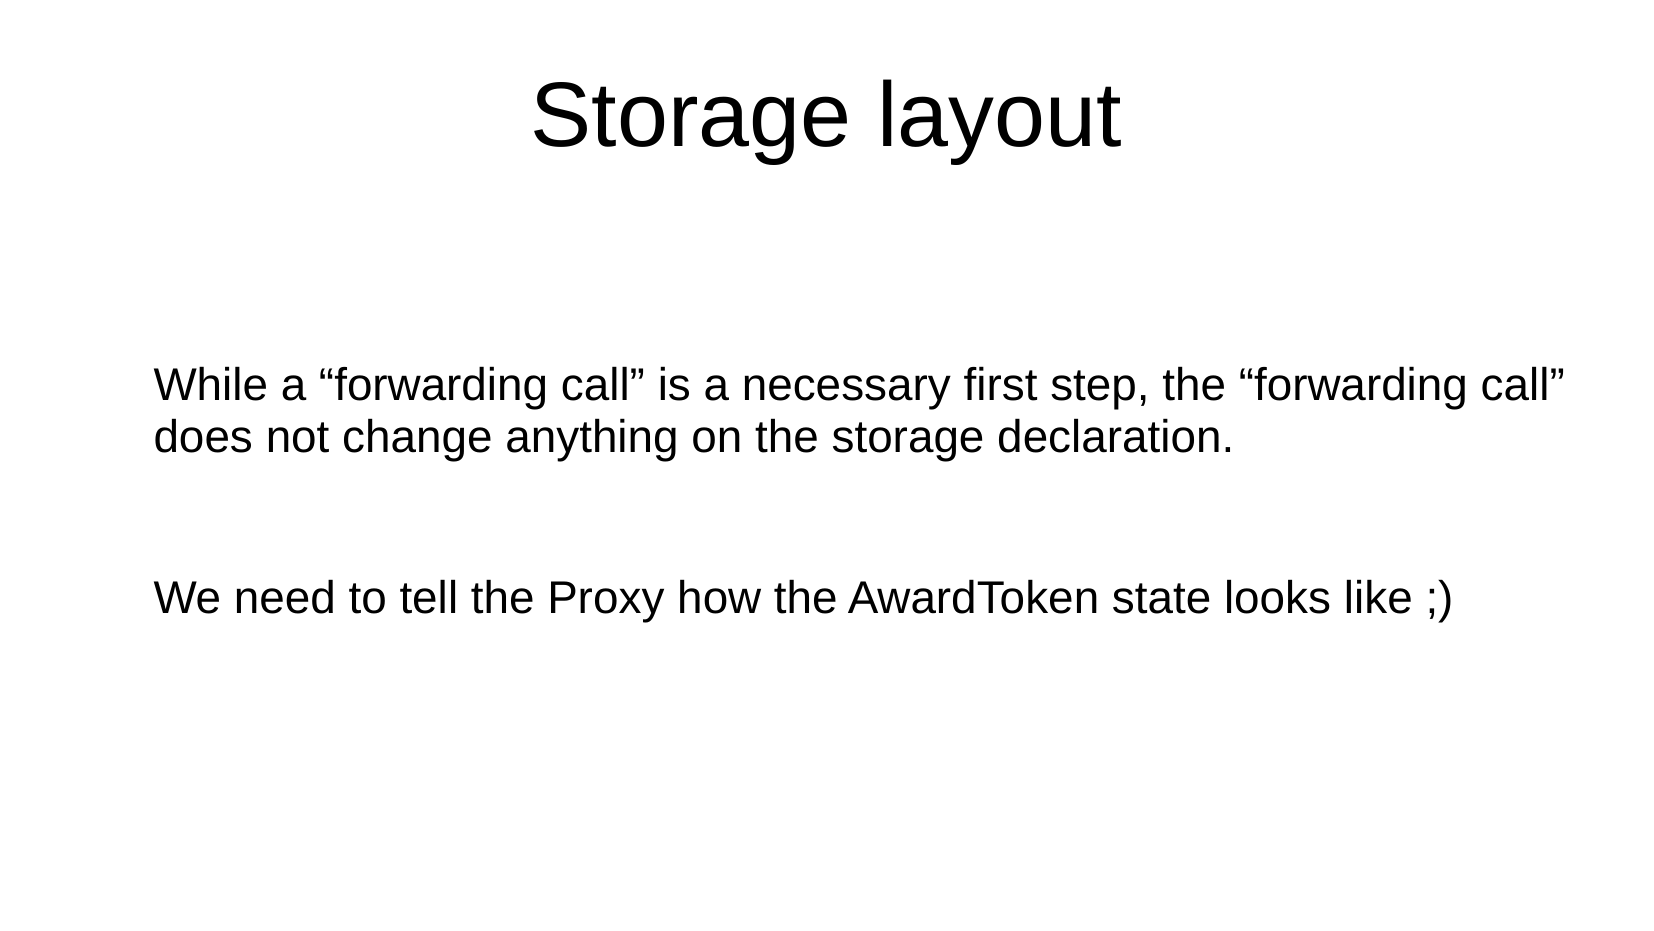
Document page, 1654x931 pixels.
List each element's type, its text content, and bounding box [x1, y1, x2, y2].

title Storage layout [82, 37, 1571, 193]
list While a “forwarding call” is a necessary first step, the “forwarding call” does not change anything on the storage declaration. We need to tell the Proxy how the AwardToken state looks like ;) [82, 359, 1571, 899]
